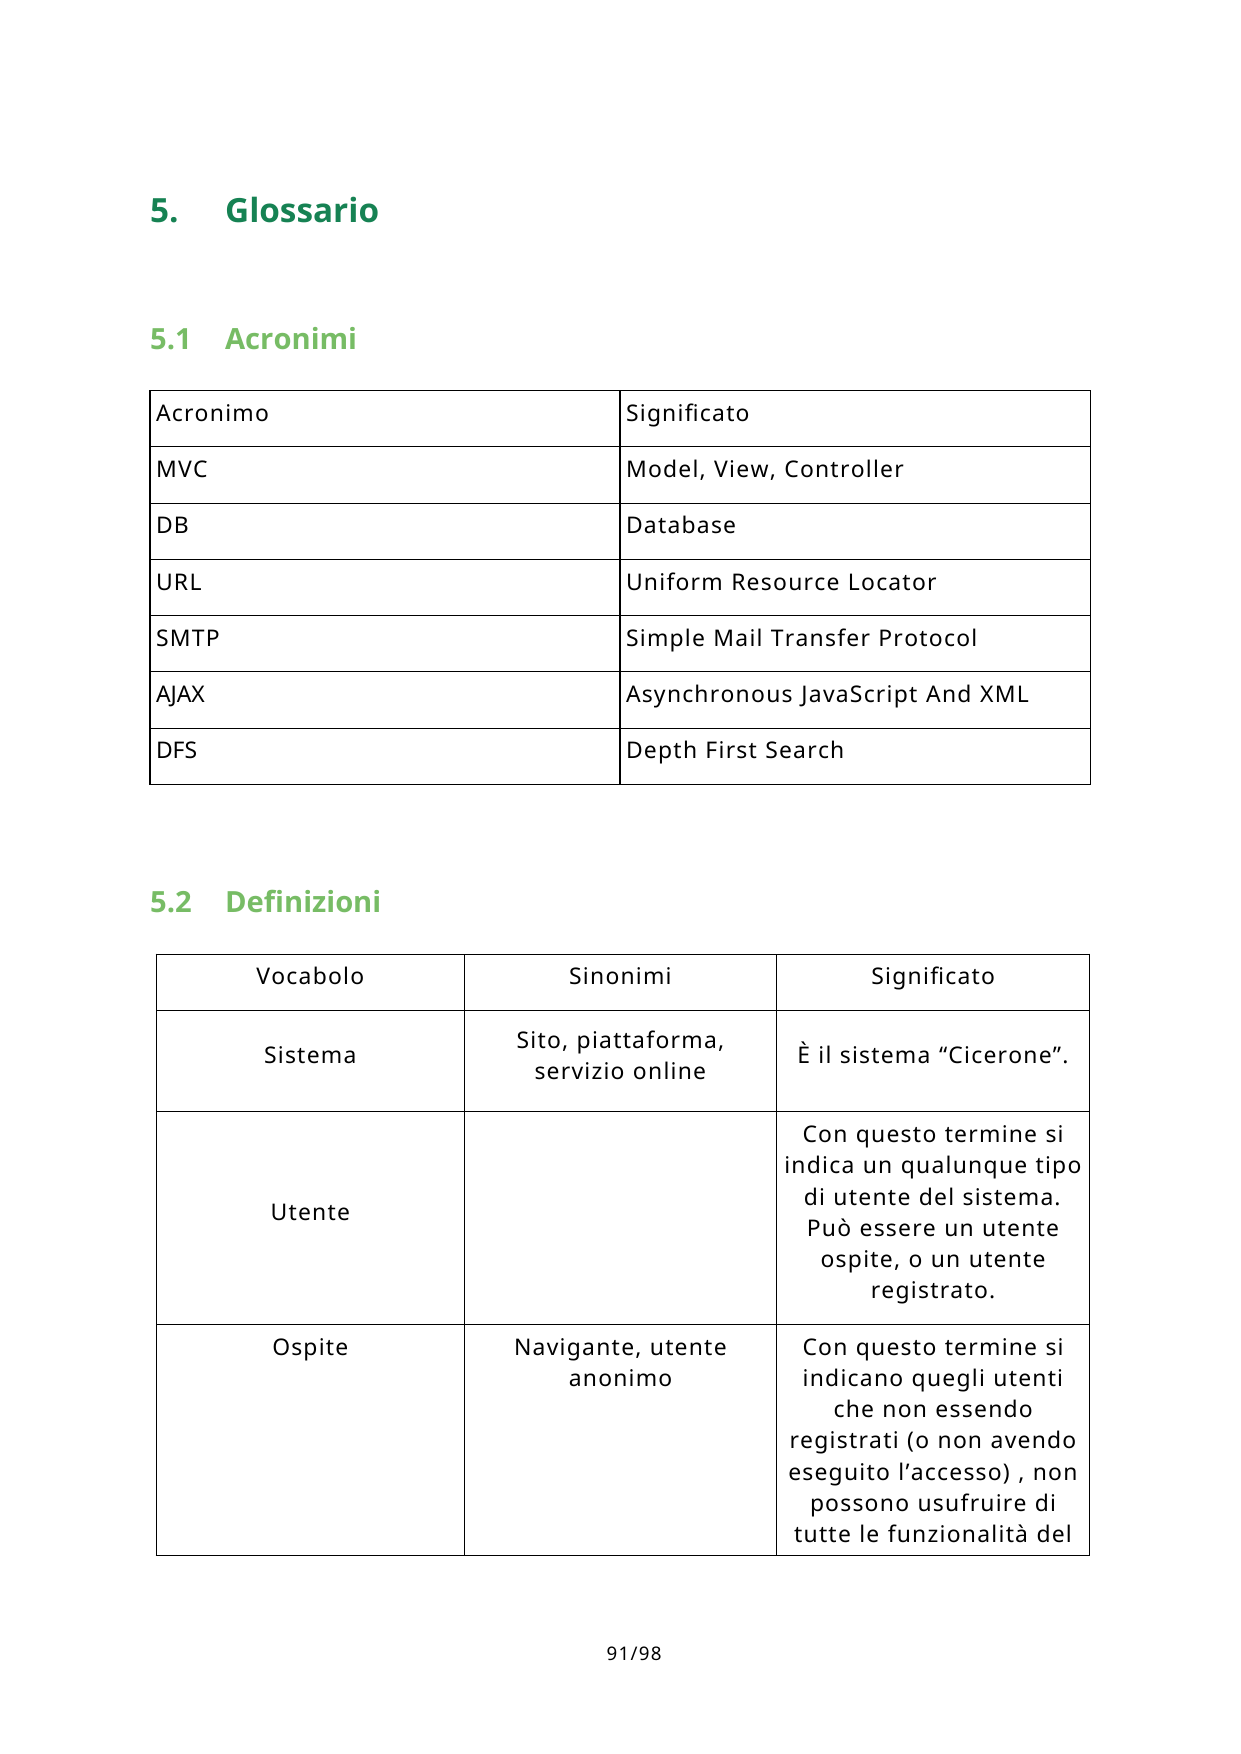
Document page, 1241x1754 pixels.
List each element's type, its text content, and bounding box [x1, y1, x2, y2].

table_cell URL [151, 560, 619, 615]
subtitle Definizioni [150, 882, 1090, 921]
table_cell Depth First Search [621, 729, 1090, 784]
table_cell Ospite [157, 1325, 464, 1555]
table_cell Sistema [157, 1011, 464, 1111]
table_cell Utente [157, 1112, 464, 1324]
table_header Significato [621, 391, 1090, 446]
table_cell Con questo termine si indicano quegli utenti che non essendo registrati (o non avendo eseguito l’accesso) , non possono usufruire di tutte le funzionalità del [777, 1325, 1089, 1555]
table_cell Navigante, utente anonimo [465, 1325, 776, 1555]
table_cell Uniform Resource Locator [621, 560, 1090, 615]
table_cell DB [151, 504, 619, 559]
table_cell [465, 1112, 776, 1324]
table_header Vocabolo [157, 955, 464, 1010]
subtitle Glossario [150, 187, 1090, 233]
table_header Sinonimi [465, 955, 776, 1010]
table_header Acronimo [151, 391, 619, 446]
table_cell AJAX [151, 672, 619, 727]
table_cell Database [621, 504, 1090, 559]
table_cell Asynchronous JavaScript And XML [621, 672, 1090, 727]
table_cell Simple Mail Transfer Protocol [621, 616, 1090, 671]
table_cell DFS [151, 729, 619, 784]
table_cell È il sistema “Cicerone”. [777, 1011, 1089, 1111]
table_header Significato [777, 955, 1089, 1010]
subtitle Acronimi [150, 318, 1090, 358]
table_cell SMTP [151, 616, 619, 671]
table_cell Model, View, Controller [621, 447, 1090, 502]
table_cell MVC [151, 447, 619, 502]
table_cell Sito, piattaforma, servizio online [465, 1011, 776, 1111]
table_cell Con questo termine si indica un qualunque tipo di utente del sistema. Può essere un utente ospite, o un utente registrato. [777, 1112, 1089, 1324]
